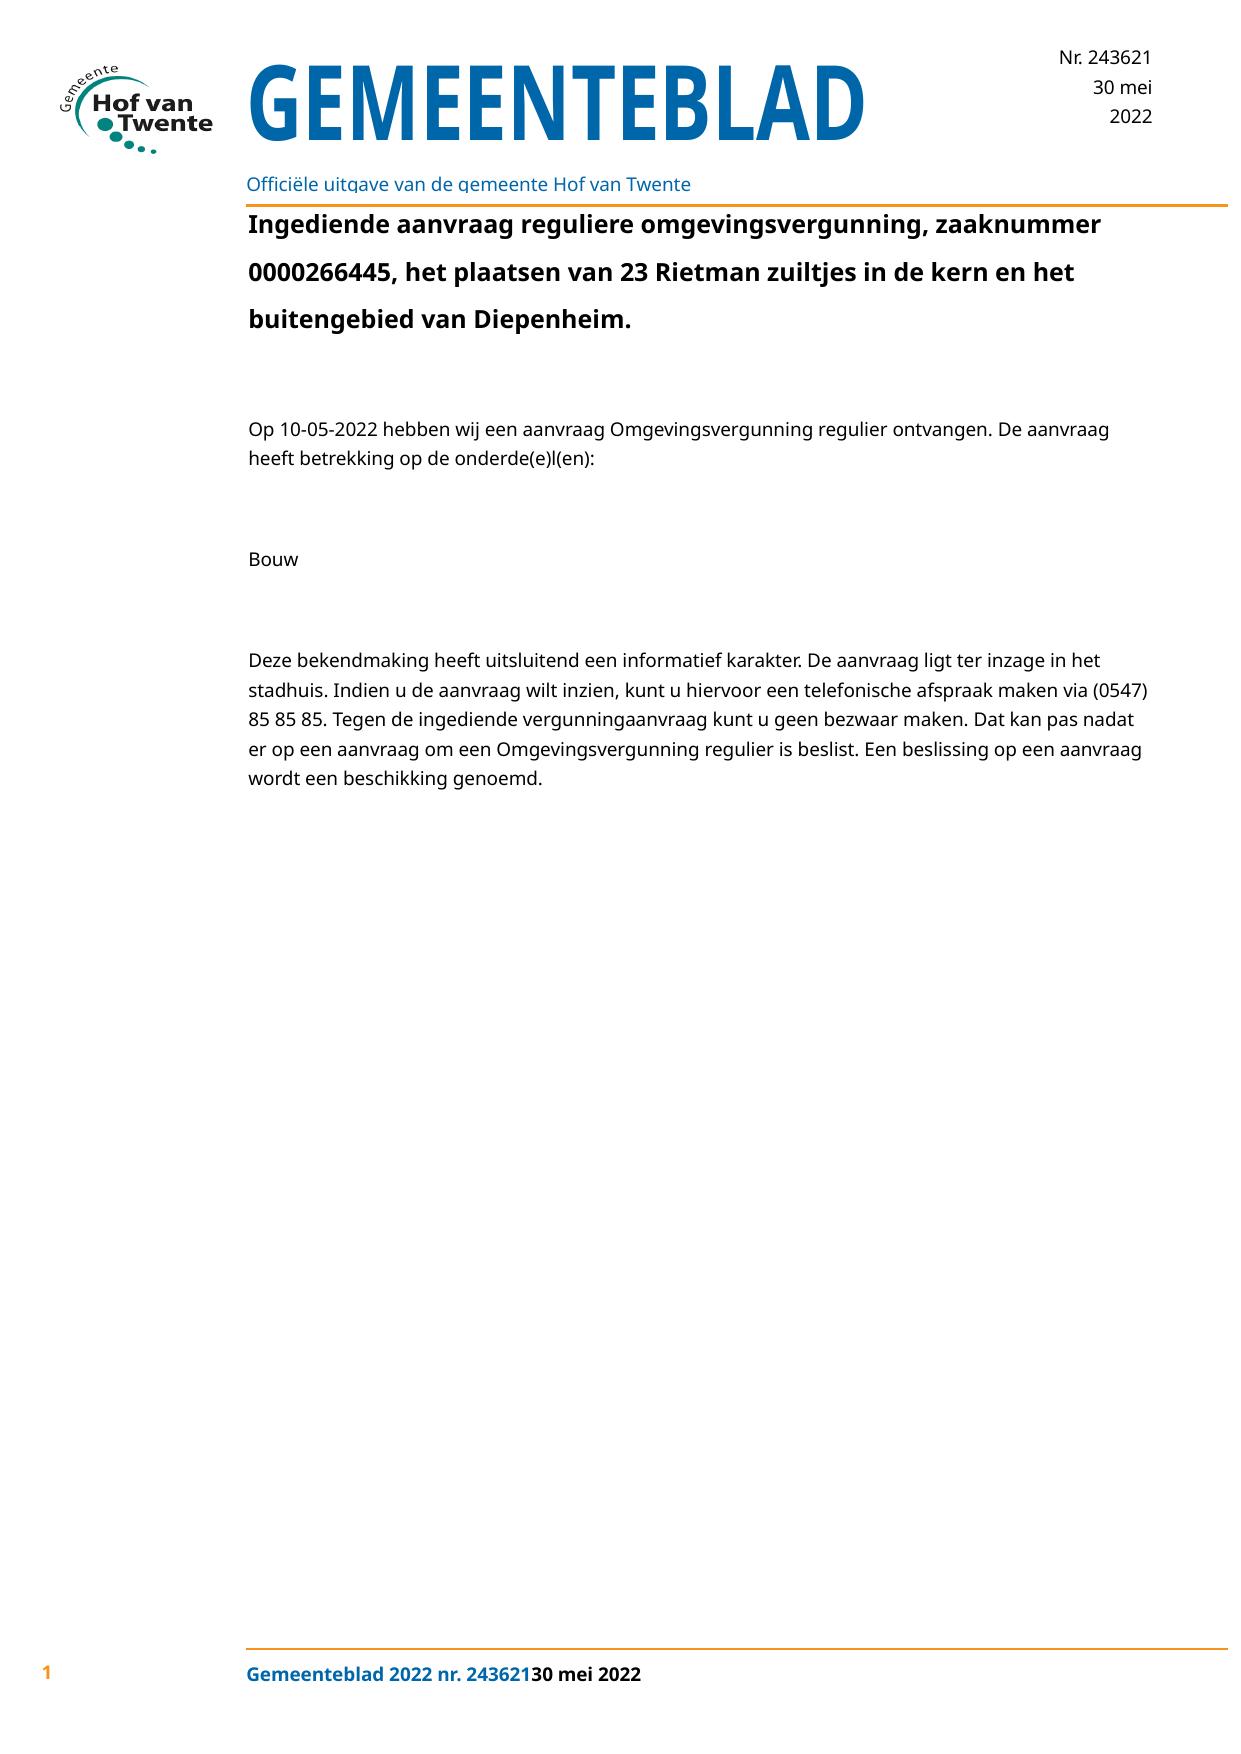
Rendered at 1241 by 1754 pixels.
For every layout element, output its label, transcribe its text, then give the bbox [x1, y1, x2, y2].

text Bouw [248, 546, 1152, 572]
text Ingediende aanvraag reguliere omgevingsvergunning, zaaknummer 0000266445, het plaatsen van 23 Rietman zuiltjes in de kern en het buitengebied van Diepenheim. [248, 207, 1152, 336]
text Deze bekendmaking heeft uitsluitend een informatief karakter. De aanvraag ligt ter inzage in het stadhuis. Indien u de aanvraag wilt inzien, kunt u hiervoor een telefonische afspraak maken via (0547) 85 85 85. Tegen de ingediende vergunningaanvraag kunt u geen bezwaar maken. Dat kan pas nadat er op een aanvraag om een Omgevingsvergunning regulier is beslist. Een beslissing op een aanvraag wordt een beschikking genoemd. [248, 647, 1152, 791]
picture [41, 47, 231, 172]
text Op 10-05-2022 hebben wij een aanvraag Omgevingsvergunning regulier ontvangen. De aanvraag heeft betrekking op de onderde(e)l(en): [248, 416, 1152, 471]
